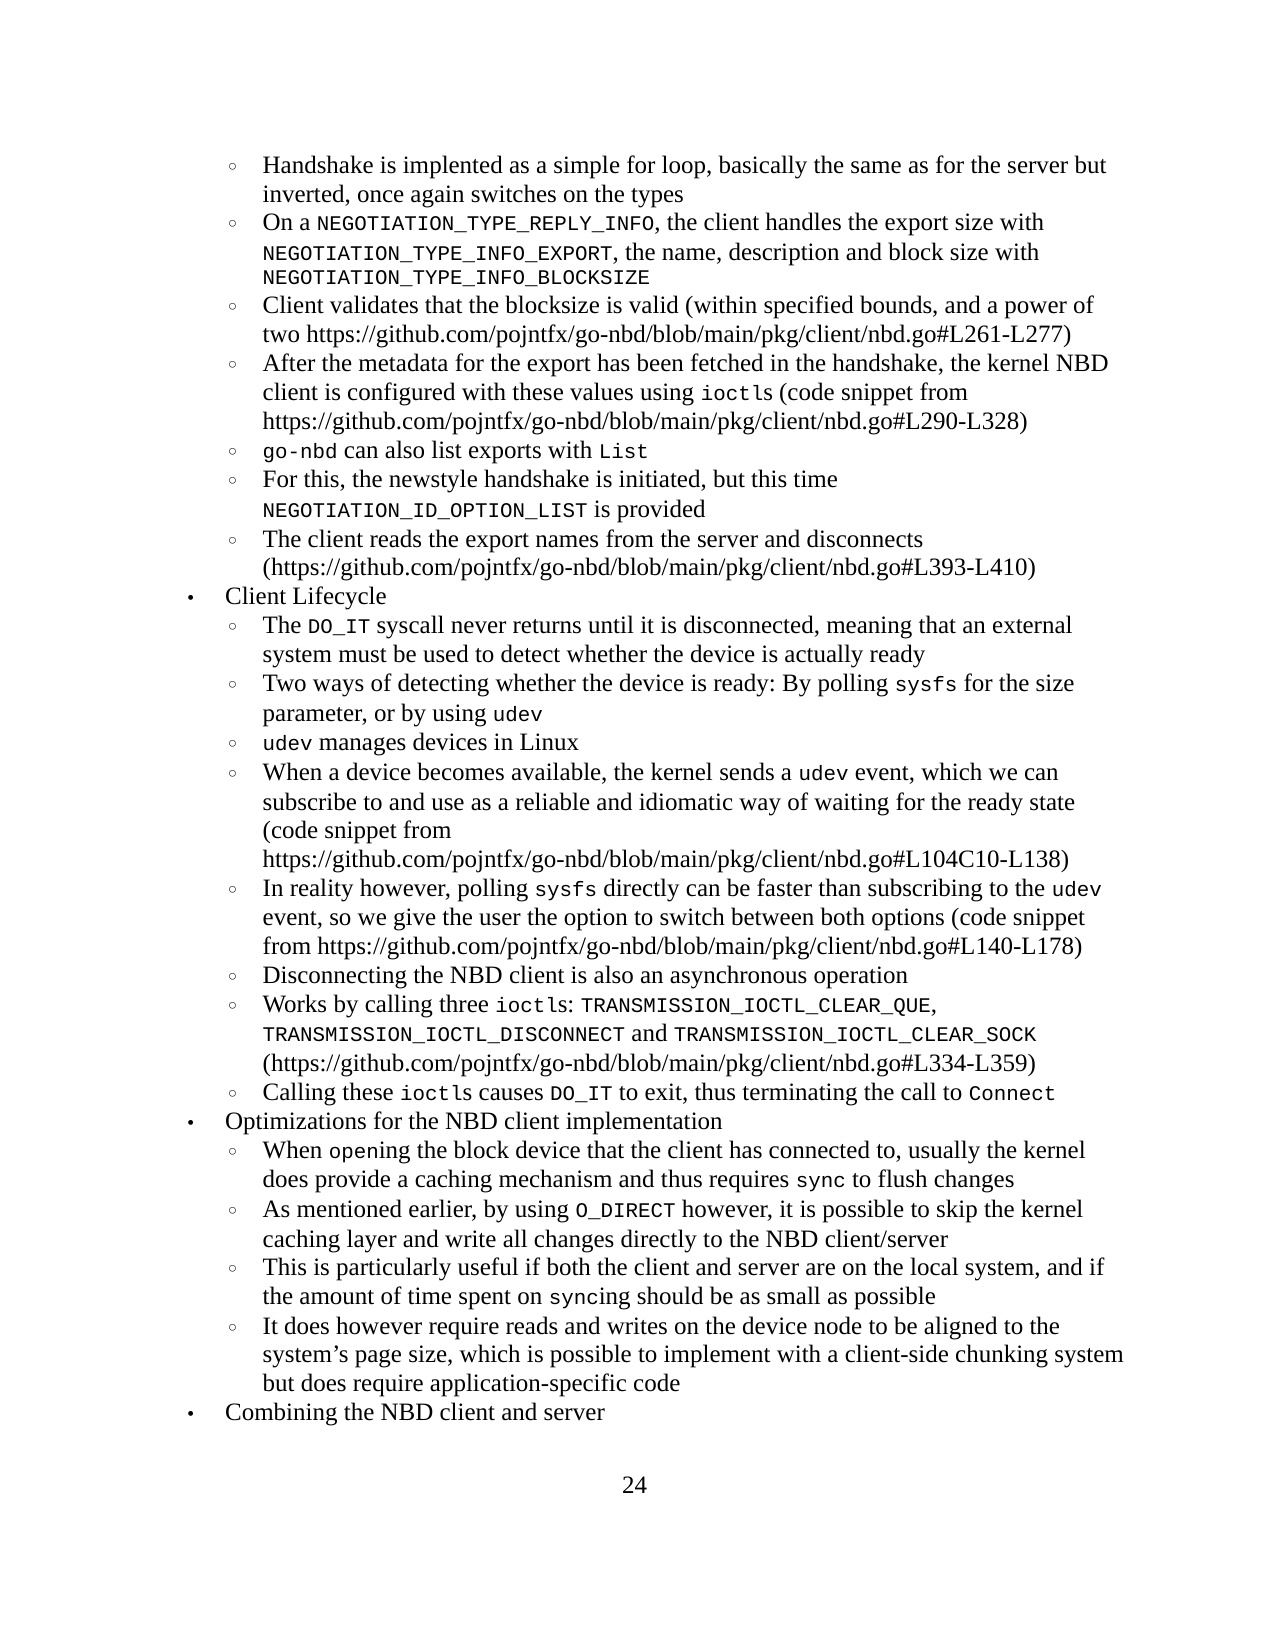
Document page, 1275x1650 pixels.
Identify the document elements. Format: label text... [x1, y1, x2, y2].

list For this, the newstyle handshake is initiated, but this time NEGOTIATION_ID_OPTION_LIST is provided [225, 464, 1125, 524]
list On a NEGOTIATION_TYPE_REPLY_INFO, the client handles the export size with NEGOTIATION_TYPE_INFO_EXPORT, the name, description and block size with NEGOTIATION_TYPE_INFO_BLOCKSIZE [225, 207, 1125, 290]
list As mentioned earlier, by using O_DIRECT however, it is possible to skip the kernel caching layer and write all changes directly to the NBD client/server [225, 1194, 1125, 1252]
list Works by calling three ioctls: TRANSMISSION_IOCTL_CLEAR_QUE, TRANSMISSION_IOCTL_DISCONNECT and TRANSMISSION_IOCTL_CLEAR_SOCK (https://github.com/pojntfx/go-nbd/blob/main/pkg/client/nbd.go#L334-L359) [225, 989, 1125, 1077]
list After the metadata for the export has been fetched in the handshake, the kernel NBD client is configured with these values using ioctls (code snippet from https://github.com/pojntfx/go-nbd/blob/main/pkg/client/nbd.go#L290-L328) [225, 348, 1125, 435]
list Combining the NBD client and server [187, 1397, 1125, 1426]
list Calling these ioctls causes DO_IT to exit, thus terminating the call to Connect [225, 1077, 1125, 1106]
list Handshake is implented as a simple for loop, basically the same as for the server but inverted, once again switches on the types [225, 150, 1125, 207]
list When a device becomes available, the kernel sends a udev event, which we can subscribe to and use as a reliable and idiomatic way of waiting for the ready state (code snippet from https://github.com/pojntfx/go-nbd/blob/main/pkg/client/nbd.go#L104C10-L138) [225, 757, 1125, 873]
list Client validates that the blocksize is valid (within specified bounds, and a power of two https://github.com/pojntfx/go-nbd/blob/main/pkg/client/nbd.go#L261-L277) [225, 290, 1125, 348]
list Two ways of detecting whether the device is ready: By polling sysfs for the size parameter, or by using udev [225, 668, 1125, 727]
list go-nbd can also list exports with List [225, 435, 1125, 464]
list The DO_IT syscall never returns until it is disconnected, meaning that an external system must be used to detect whether the device is actually ready [225, 610, 1125, 668]
list When opening the block device that the client has connected to, usually the kernel does provide a caching mechanism and thus requires sync to flush changes [225, 1135, 1125, 1194]
list Optimizations for the NBD client implementation [187, 1106, 1125, 1135]
list Disconnecting the NBD client is also an asynchronous operation [225, 960, 1125, 989]
list The client reads the export names from the server and disconnects (https://github.com/pojntfx/go-nbd/blob/main/pkg/client/nbd.go#L393-L410) [225, 524, 1125, 581]
list This is particularly useful if both the client and server are on the local system, and if the amount of time spent on syncing should be as small as possible [225, 1252, 1125, 1311]
list Client Lifecycle [187, 581, 1125, 610]
list udev manages devices in Linux [225, 727, 1125, 757]
list It does however require reads and writes on the device node to be aligned to the system’s page size, which is possible to implement with a client-side chunking system but does require application-specific code [225, 1311, 1125, 1397]
list In reality however, polling sysfs directly can be faster than subscribing to the udev event, so we give the user the option to switch between both options (code snippet from https://github.com/pojntfx/go-nbd/blob/main/pkg/client/nbd.go#L140-L178) [225, 873, 1125, 960]
